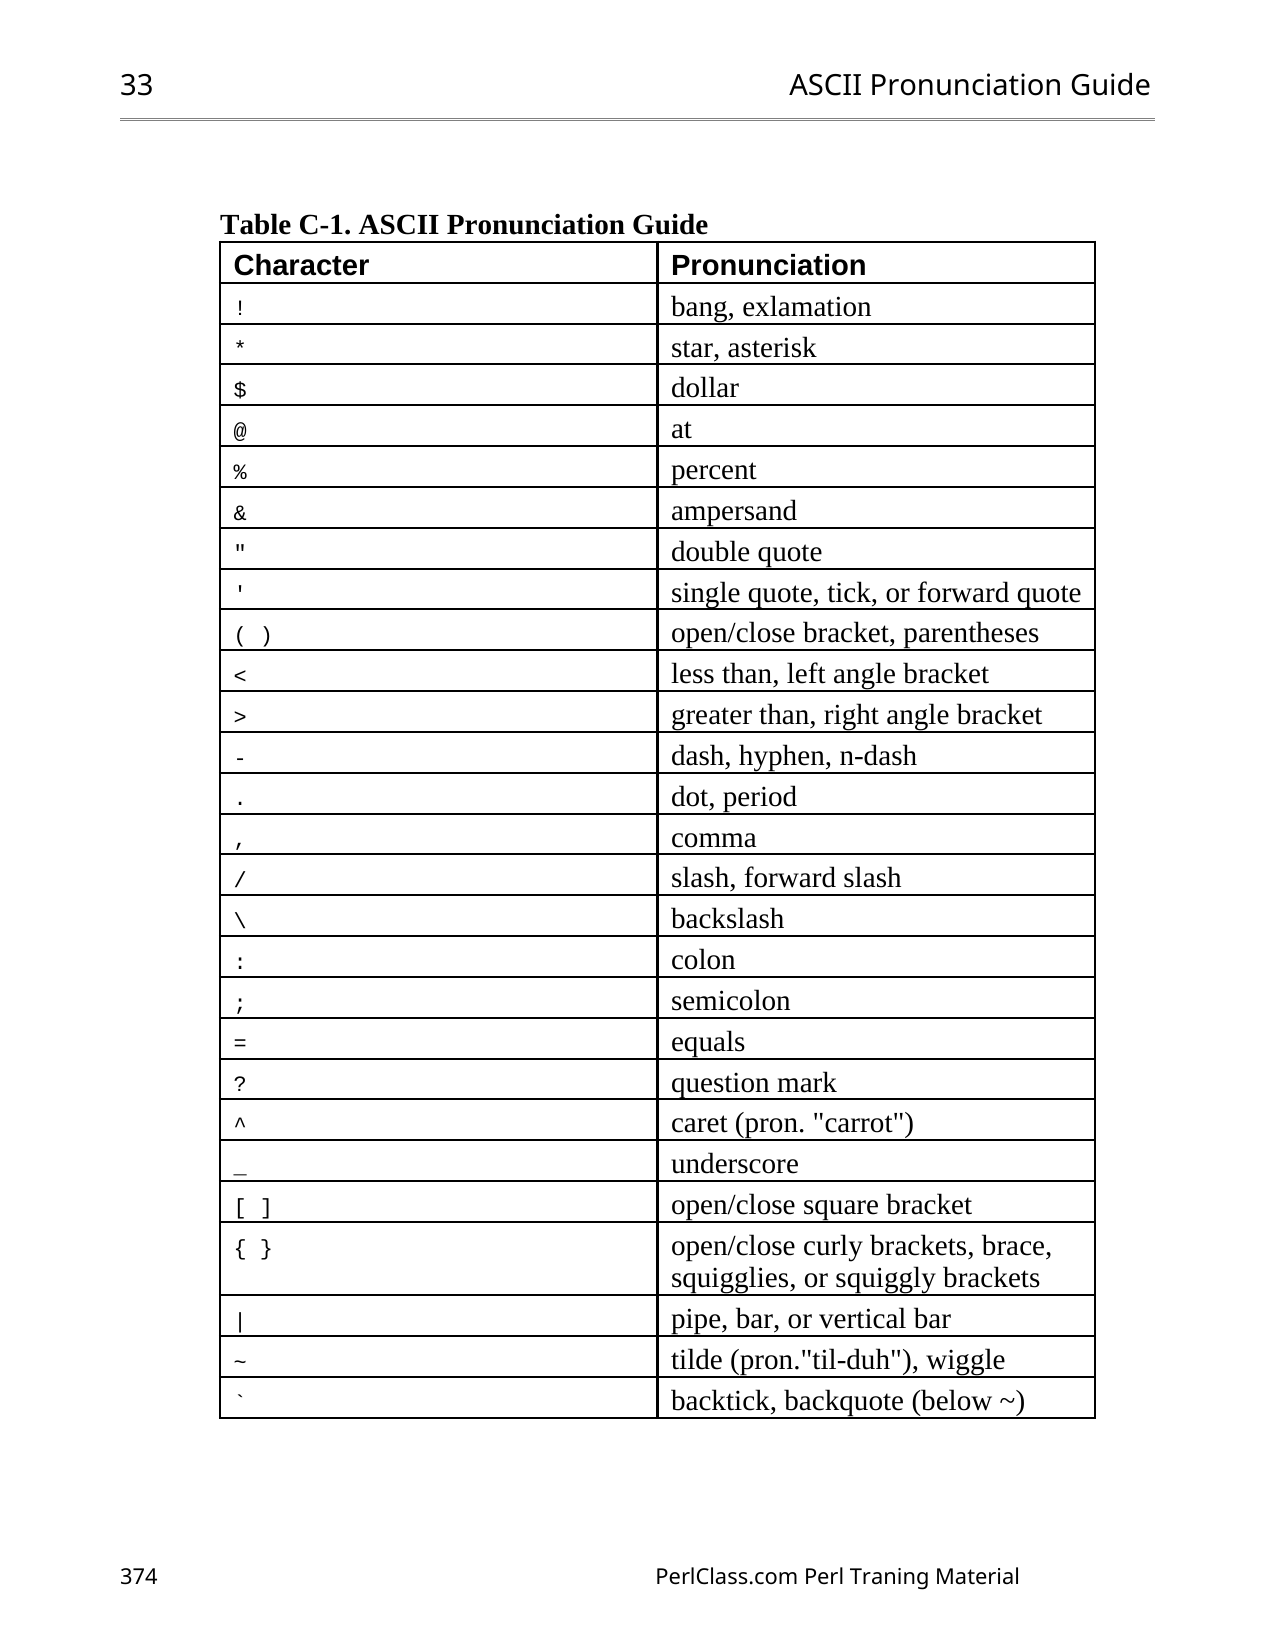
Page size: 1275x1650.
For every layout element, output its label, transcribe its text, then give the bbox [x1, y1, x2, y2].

table_cell colon [659, 937, 1094, 976]
table_cell { } [221, 1223, 656, 1294]
table_cell " [221, 529, 656, 567]
table_cell backtick, backquote (below ~) [659, 1378, 1094, 1417]
table_cell caret (pron. "carrot") [659, 1100, 1094, 1139]
table_cell ! [221, 284, 656, 322]
table_cell - [221, 733, 656, 772]
table_cell > [221, 692, 656, 731]
table_cell dollar [659, 365, 1094, 404]
table_cell / [221, 855, 656, 894]
table_cell ( ) [221, 610, 656, 649]
table_cell : [221, 937, 656, 976]
table_cell backslash [659, 896, 1094, 935]
table_cell double quote [659, 529, 1094, 567]
table_cell equals [659, 1019, 1094, 1057]
table_cell = [221, 1019, 656, 1057]
table_cell $ [221, 365, 656, 404]
table_cell \ [221, 896, 656, 935]
table_cell ' [221, 570, 656, 608]
table_cell % [221, 447, 656, 486]
table_cell ampersand [659, 488, 1094, 527]
table_cell percent [659, 447, 1094, 486]
table_cell . [221, 774, 656, 812]
table_cell ? [221, 1060, 656, 1098]
table_cell star, asterisk [659, 325, 1094, 363]
table_cell at [659, 406, 1094, 445]
table_header Character [221, 243, 656, 282]
table_cell question mark [659, 1060, 1094, 1098]
table_cell dash, hyphen, n-dash [659, 733, 1094, 772]
table_cell open/close bracket, parentheses [659, 610, 1094, 649]
table_cell ` [221, 1378, 656, 1417]
table_cell slash, forward slash [659, 855, 1094, 894]
table_cell less than, left angle bracket [659, 651, 1094, 690]
table_header Pronunciation [659, 243, 1094, 282]
table_cell , [221, 815, 656, 853]
table_cell bang, exlamation [659, 284, 1094, 322]
table_cell dot, period [659, 774, 1094, 812]
table_cell open/close curly brackets, brace, squigglies, or squiggly brackets [659, 1223, 1094, 1294]
table_cell pipe, bar, or vertical bar [659, 1296, 1094, 1335]
table_cell _ [221, 1141, 656, 1180]
table_cell | [221, 1296, 656, 1335]
table_cell greater than, right angle bracket [659, 692, 1094, 731]
text Table C-1. ASCII Pronunciation Guide [220, 208, 1155, 241]
table_cell tilde (pron."til-duh"), wiggle [659, 1337, 1094, 1376]
table_cell < [221, 651, 656, 690]
table_cell semicolon [659, 978, 1094, 1017]
table_cell ~ [221, 1337, 656, 1376]
table_cell @ [221, 406, 656, 445]
table_cell underscore [659, 1141, 1094, 1180]
table_cell ^ [221, 1100, 656, 1139]
table_cell single quote, tick, or forward quote [659, 570, 1094, 608]
table_cell * [221, 325, 656, 363]
table_cell [ ] [221, 1182, 656, 1221]
table_cell open/close square bracket [659, 1182, 1094, 1221]
table_cell & [221, 488, 656, 527]
table_cell comma [659, 815, 1094, 853]
table_cell ; [221, 978, 656, 1017]
